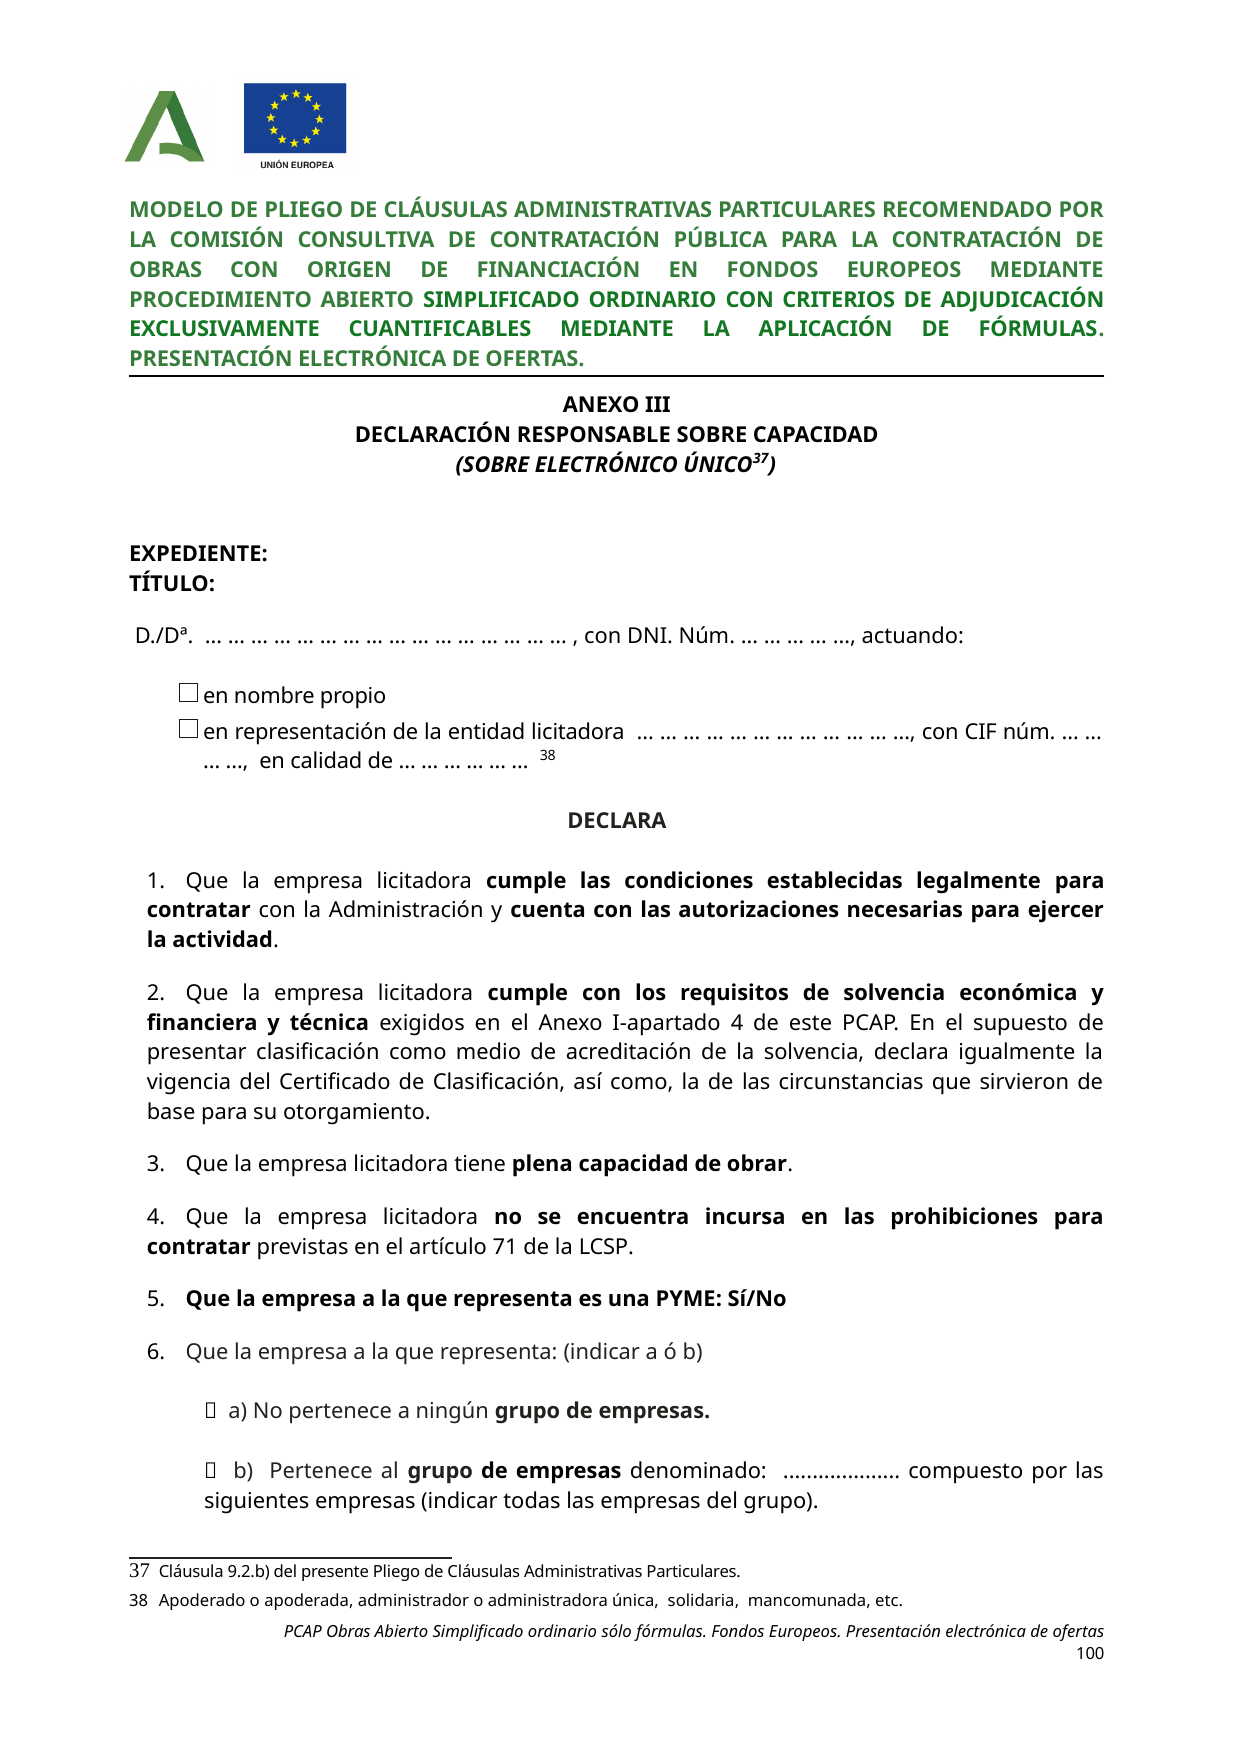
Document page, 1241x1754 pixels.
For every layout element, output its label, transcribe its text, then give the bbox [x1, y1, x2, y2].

text en nombre propio [203, 680, 1104, 709]
text ANEXO III [129, 389, 1104, 419]
list Que la empresa licitadora cumple con los requisitos de solvencia económica y financiera y técnica exigidos en el Anexo I-apartado 4 de este PCAP. En el supuesto de presentar clasificación como medio de acreditación de la solvencia, declara igualmente la vigencia del Certificado de Clasificación, así como, la de las circunstancias que sirvieron de base para su otorgamiento. [147, 977, 1104, 1126]
text TÍTULO: [129, 568, 1104, 597]
list Que la empresa licitadora no se encuentra incursa en las prohibiciones para contratar previstas en el artículo 71 de la LCSP. [147, 1201, 1104, 1260]
picture [232, 78, 358, 176]
text DECLARA [129, 805, 1104, 835]
list  b) Pertenece al grupo de empresas denominado: .................... compuesto por las siguientes empresas (indicar todas las empresas del grupo). [166, 1455, 1104, 1514]
picture [120, 86, 209, 166]
text (SOBRE ELECTRÓNICO ÚNICO) [129, 448, 1104, 478]
text EXPEDIENTE: [129, 538, 1104, 568]
list  a) No pertenece a ningún grupo de empresas. [166, 1395, 1104, 1425]
text Cláusula 9.2.b) del presente Pliego de Cláusulas Administrativas Particulares. [129, 1558, 1104, 1582]
text Apoderado o apoderada, administrador o administradora única, solidaria, mancomunada, etc. [129, 1588, 1104, 1611]
text MODELO DE PLIEGO DE CLÁUSULAS ADMINISTRATIVAS PARTICULARES RECOMENDADO POR LA COMISIÓN CONSULTIVA DE CONTRATACIÓN PÚBLICA PARA LA CONTRATACIÓN DE OBRAS CON ORIGEN DE FINANCIACIÓN EN FONDOS EUROPEOS MEDIANTE PROCEDIMIENTO ABIERTO SIMPLIFICADO ORDINARIO CON CRITERIOS DE ADJUDICACIÓN EXCLUSIVAMENTE CUANTIFICABLES MEDIANTE LA APLICACIÓN DE FÓRMULAS. PRESENTACIÓN ELECTRÓNICA DE OFERTAS. [129, 194, 1104, 375]
text D./Dª. … … … … … … … … … … … … … … … … , con DNI. Núm. … … … … …, actuando: [129, 620, 1104, 650]
list Que la empresa a la que representa: (indicar a ó b) [147, 1336, 1104, 1365]
text en representación de la entidad licitadora … … … … … … … … … … … …, con CIF núm. … … … …, en calidad de … … … … … … [203, 716, 1104, 775]
list Que la empresa licitadora cumple las condiciones establecidas legalmente para contratar con la Administración y cuenta con las autorizaciones necesarias para ejercer la actividad. [147, 864, 1104, 954]
text DECLARACIÓN RESPONSABLE SOBRE CAPACIDAD [129, 419, 1104, 448]
list Que la empresa licitadora tiene plena capacidad de obrar. [147, 1148, 1104, 1178]
list Que la empresa a la que representa es una PYME: Sí/No [147, 1283, 1104, 1313]
